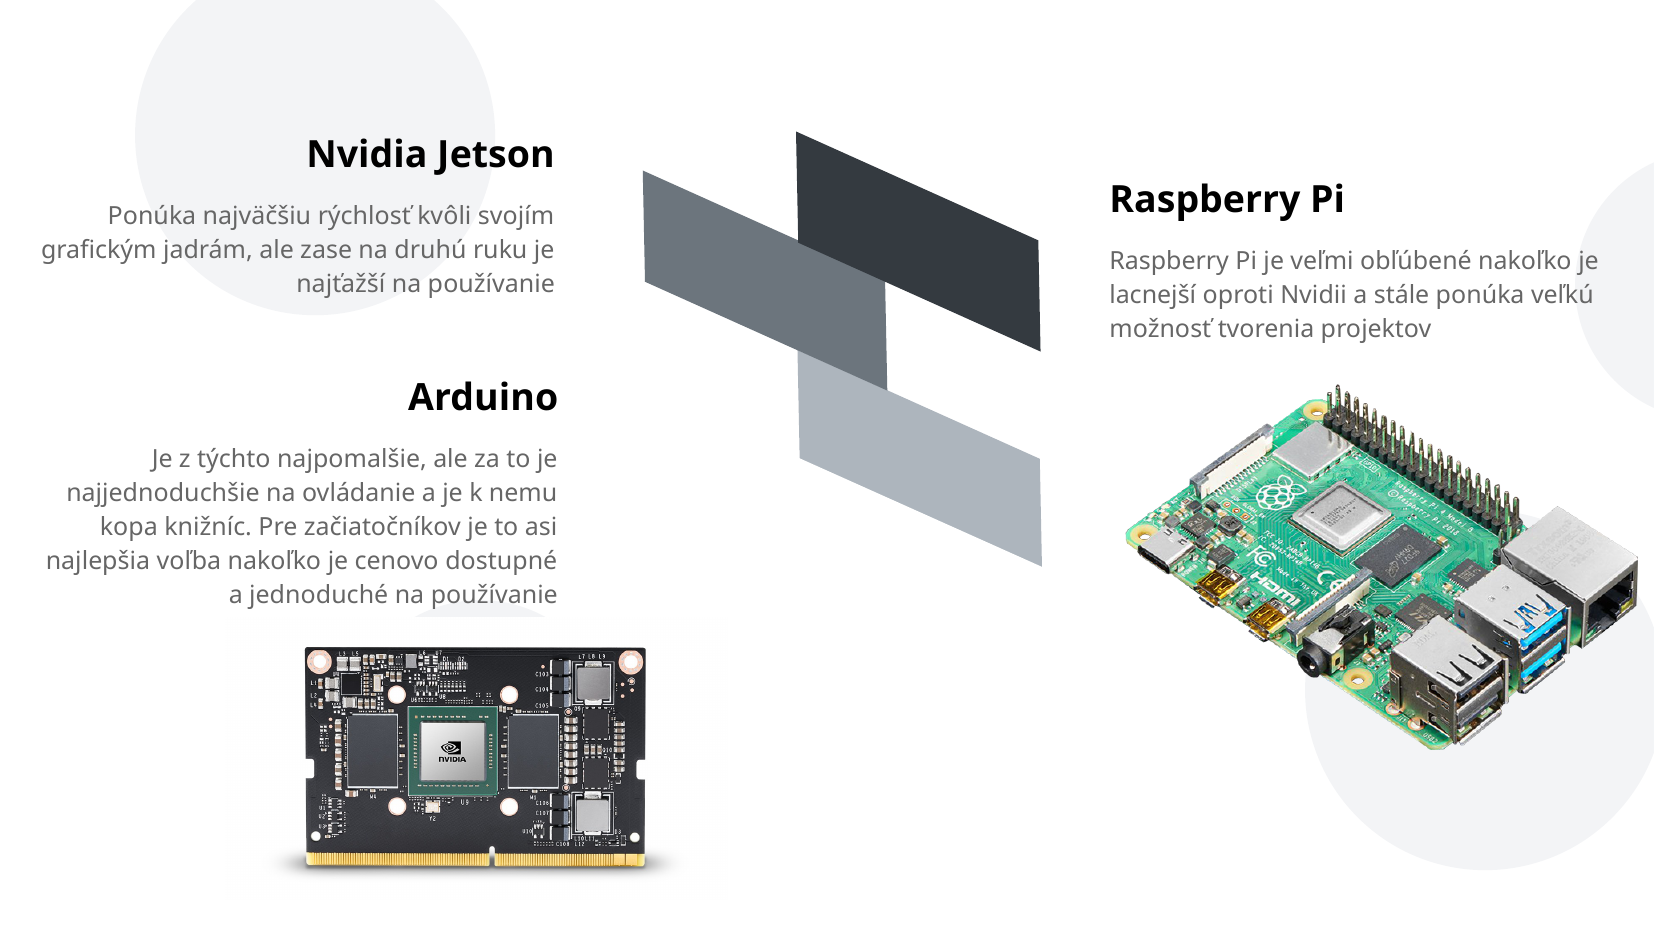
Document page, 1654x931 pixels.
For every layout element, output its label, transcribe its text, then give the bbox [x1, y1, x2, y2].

text_box Nvidia Jetson [240, 120, 571, 186]
picture [225, 617, 728, 901]
text_box Je z týchto najpomalšie, ale za to je najjednoduchšie na ovládanie a je k nemu kopa knižníc. Pre začiatočníkov je to asi najlepšia voľba nakoľko je cenovo dostupné a jednoduché na používanie [18, 432, 574, 618]
text_box Raspberry Pi [1094, 165, 1425, 231]
text_box Arduino [243, 362, 574, 429]
picture [1125, 384, 1638, 751]
text_box Ponúka najväčšiu rýchlosť kvôli svojím grafickým jadrám, ale zase na druhú ruku je najťažší na používanie [15, 190, 571, 313]
text_box [595, 387, 1093, 931]
text_box Raspberry Pi je veľmi obľúbené nakoľko je lacnejší oproti Nvidii a stále ponúka veľkú možnosť tvorenia projektov [1094, 235, 1650, 358]
